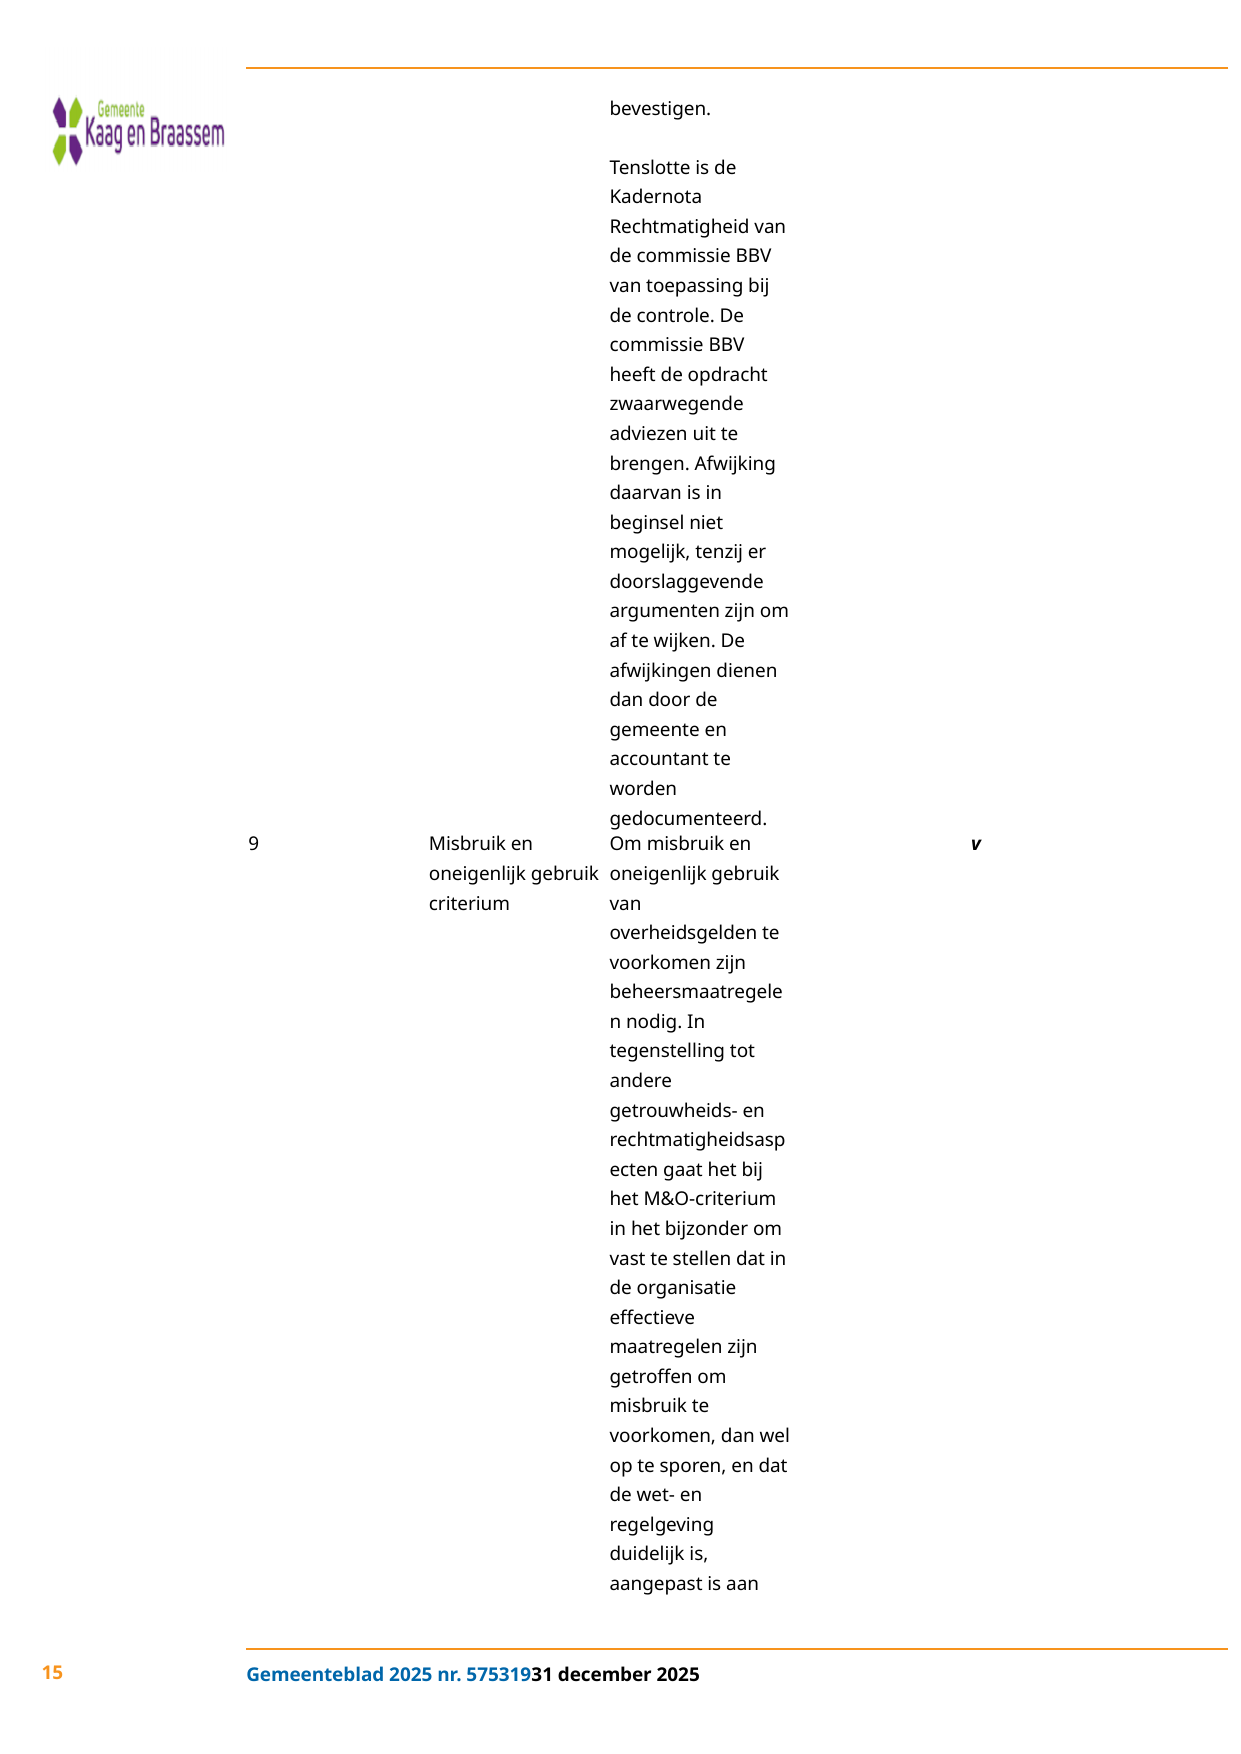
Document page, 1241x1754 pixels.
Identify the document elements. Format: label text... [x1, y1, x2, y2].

table_cell Om misbruik en oneigenlijk gebruik van overheidsgelden te voorkomen zijn beheersmaatregelen nodig. In tegenstelling tot andere getrouwheids- en rechtmatigheidsaspecten gaat het bij het M&O-criterium in het bijzonder om vast te stellen dat in de organisatie effectieve maatregelen zijn getroffen om misbruik te voorkomen, dan wel op te sporen, en dat de wet- en regelgeving duidelijk is, aangepast is aan [609, 831, 790, 1596]
picture [41, 47, 231, 172]
table_cell [790, 95, 971, 831]
table_cell Misbruik en oneigenlijk gebruik criterium [429, 831, 609, 1596]
table_cell [248, 95, 429, 831]
table_cell [971, 95, 1152, 831]
table_cell [790, 831, 971, 1596]
table_cell 9 [248, 831, 429, 1596]
table_cell bevestigen. Tenslotte is de Kadernota Rechtmatigheid van de commissie BBV van toepassing bij de controle. De commissie BBV heeft de opdracht zwaarwegende adviezen uit te brengen. Afwijking daarvan is in beginsel niet mogelijk, tenzij er doorslaggevende argumenten zijn om af te wijken. De afwijkingen dienen dan door de gemeente en accountant te worden gedocumenteerd. [609, 95, 790, 831]
table_cell v [971, 831, 1152, 1596]
table_cell [429, 95, 609, 831]
